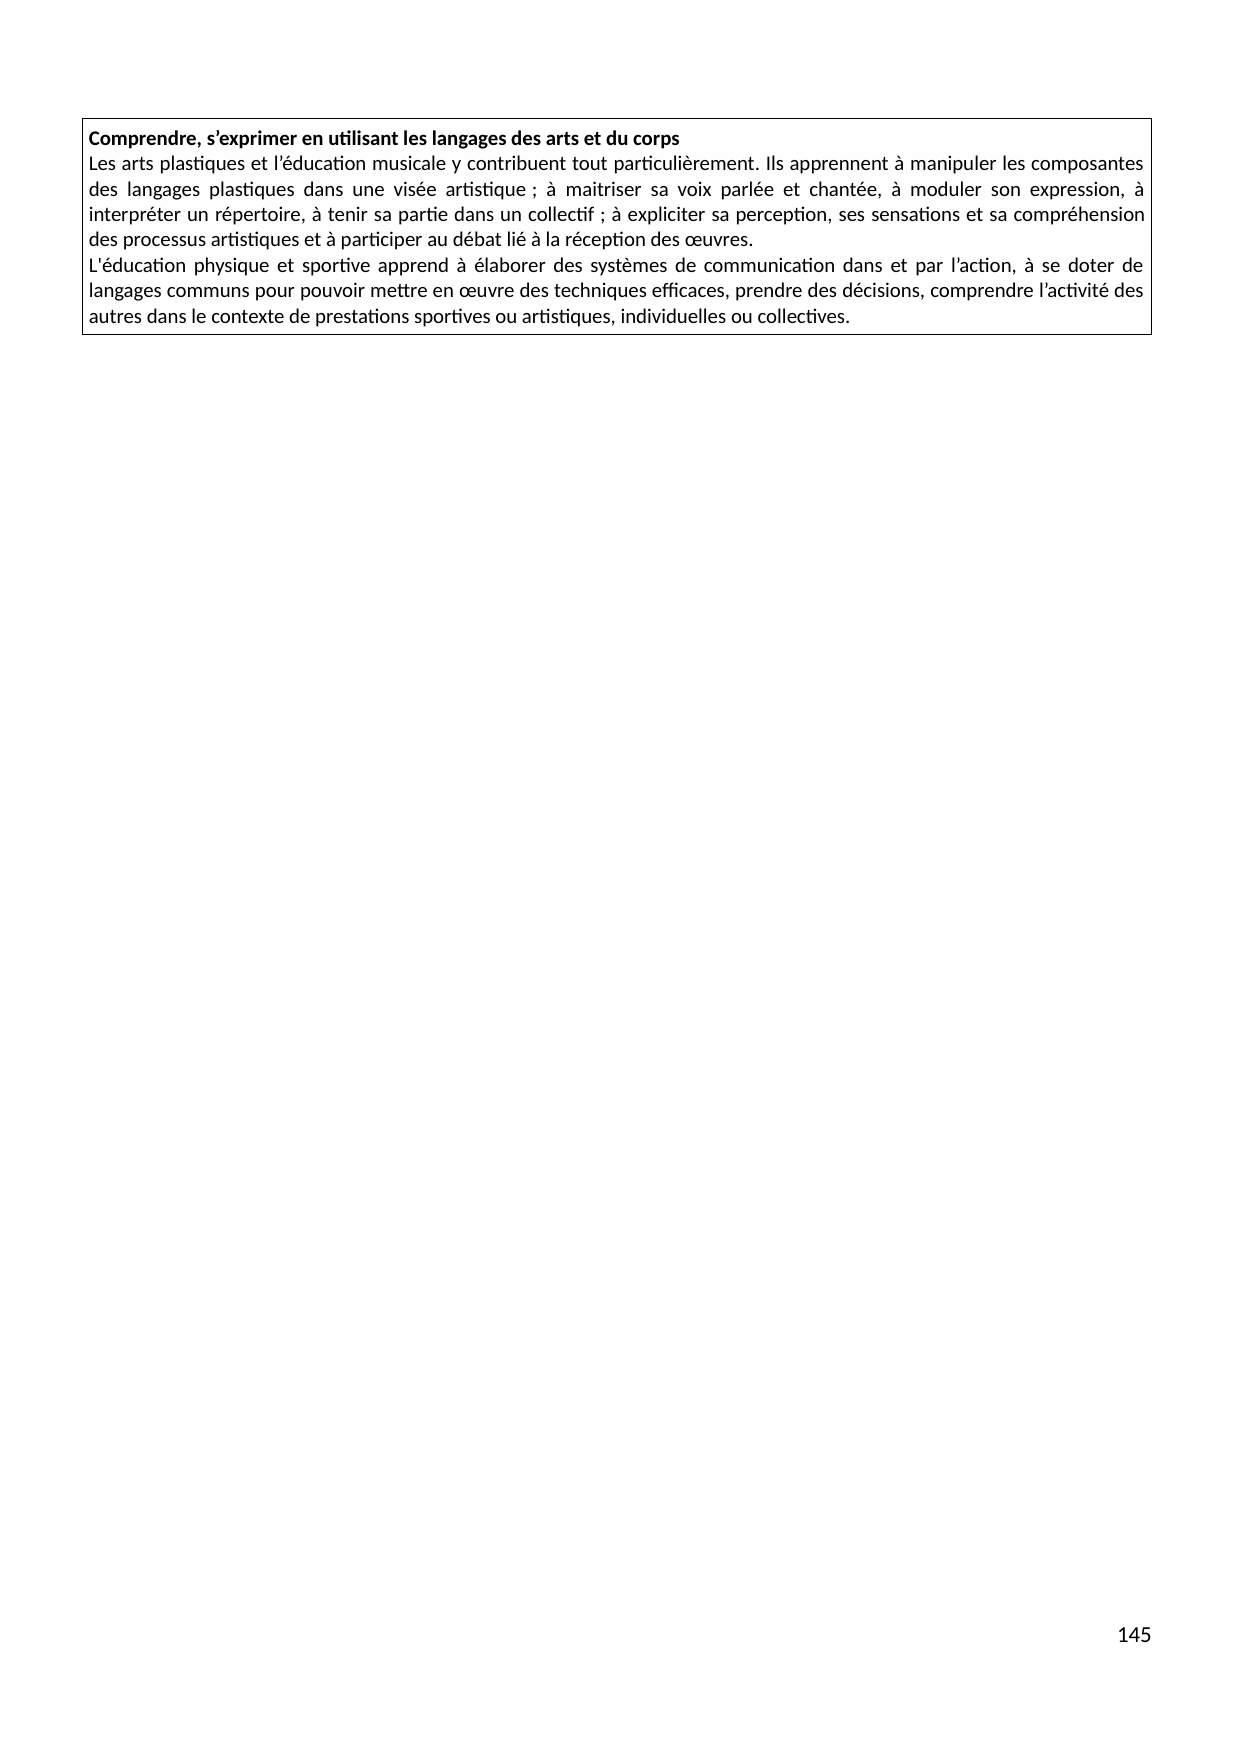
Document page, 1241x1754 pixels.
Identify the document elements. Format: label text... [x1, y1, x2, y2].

table_header Comprendre, s’exprimer en utilisant les langages des arts et du corps Les arts plastiques et l’éducation musicale y contribuent tout particulièrement. Ils apprennent à manipuler les composantes des langages plastiques dans une visée artistique ; à maitriser sa voix parlée et chantée, à moduler son expression, à interpréter un répertoire, à tenir sa partie dans un collectif ; à expliciter sa perception, ses sensations et sa compréhension des processus artistiques et à participer au débat lié à la réception des œuvres. L'éducation physique et sportive apprend à élaborer des systèmes de communication dans et par l’action, à se doter de langages communs pour pouvoir mettre en œuvre des techniques efficaces, prendre des décisions, comprendre l’activité des autres dans le contexte de prestations sportives ou artistiques, individuelles ou collectives. [83, 119, 1151, 334]
